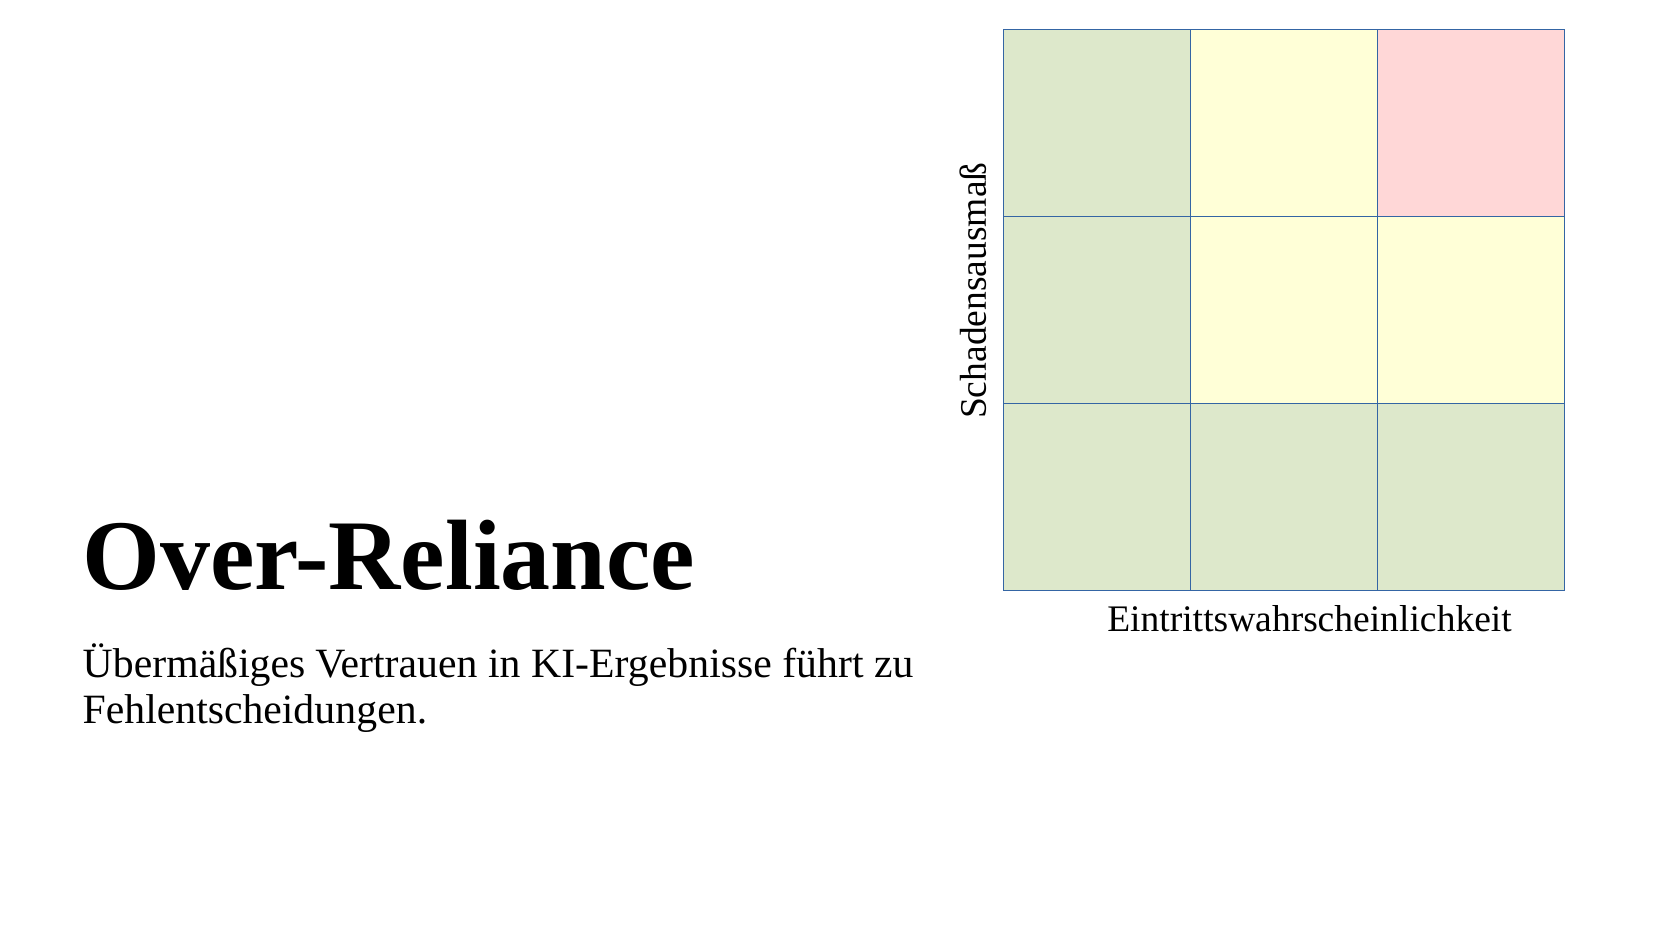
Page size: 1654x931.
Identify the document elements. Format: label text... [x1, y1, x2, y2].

text_box Eintrittswahrscheinlichkeit [1092, 590, 1527, 647]
list Over-Reliance Übermäßiges Vertrauen in KI-Ergebnisse führt zu Fehlentscheidungen. [82, 217, 916, 758]
text_box Schadensausmaß [944, 147, 1002, 434]
text_box [1003, 29, 1565, 591]
